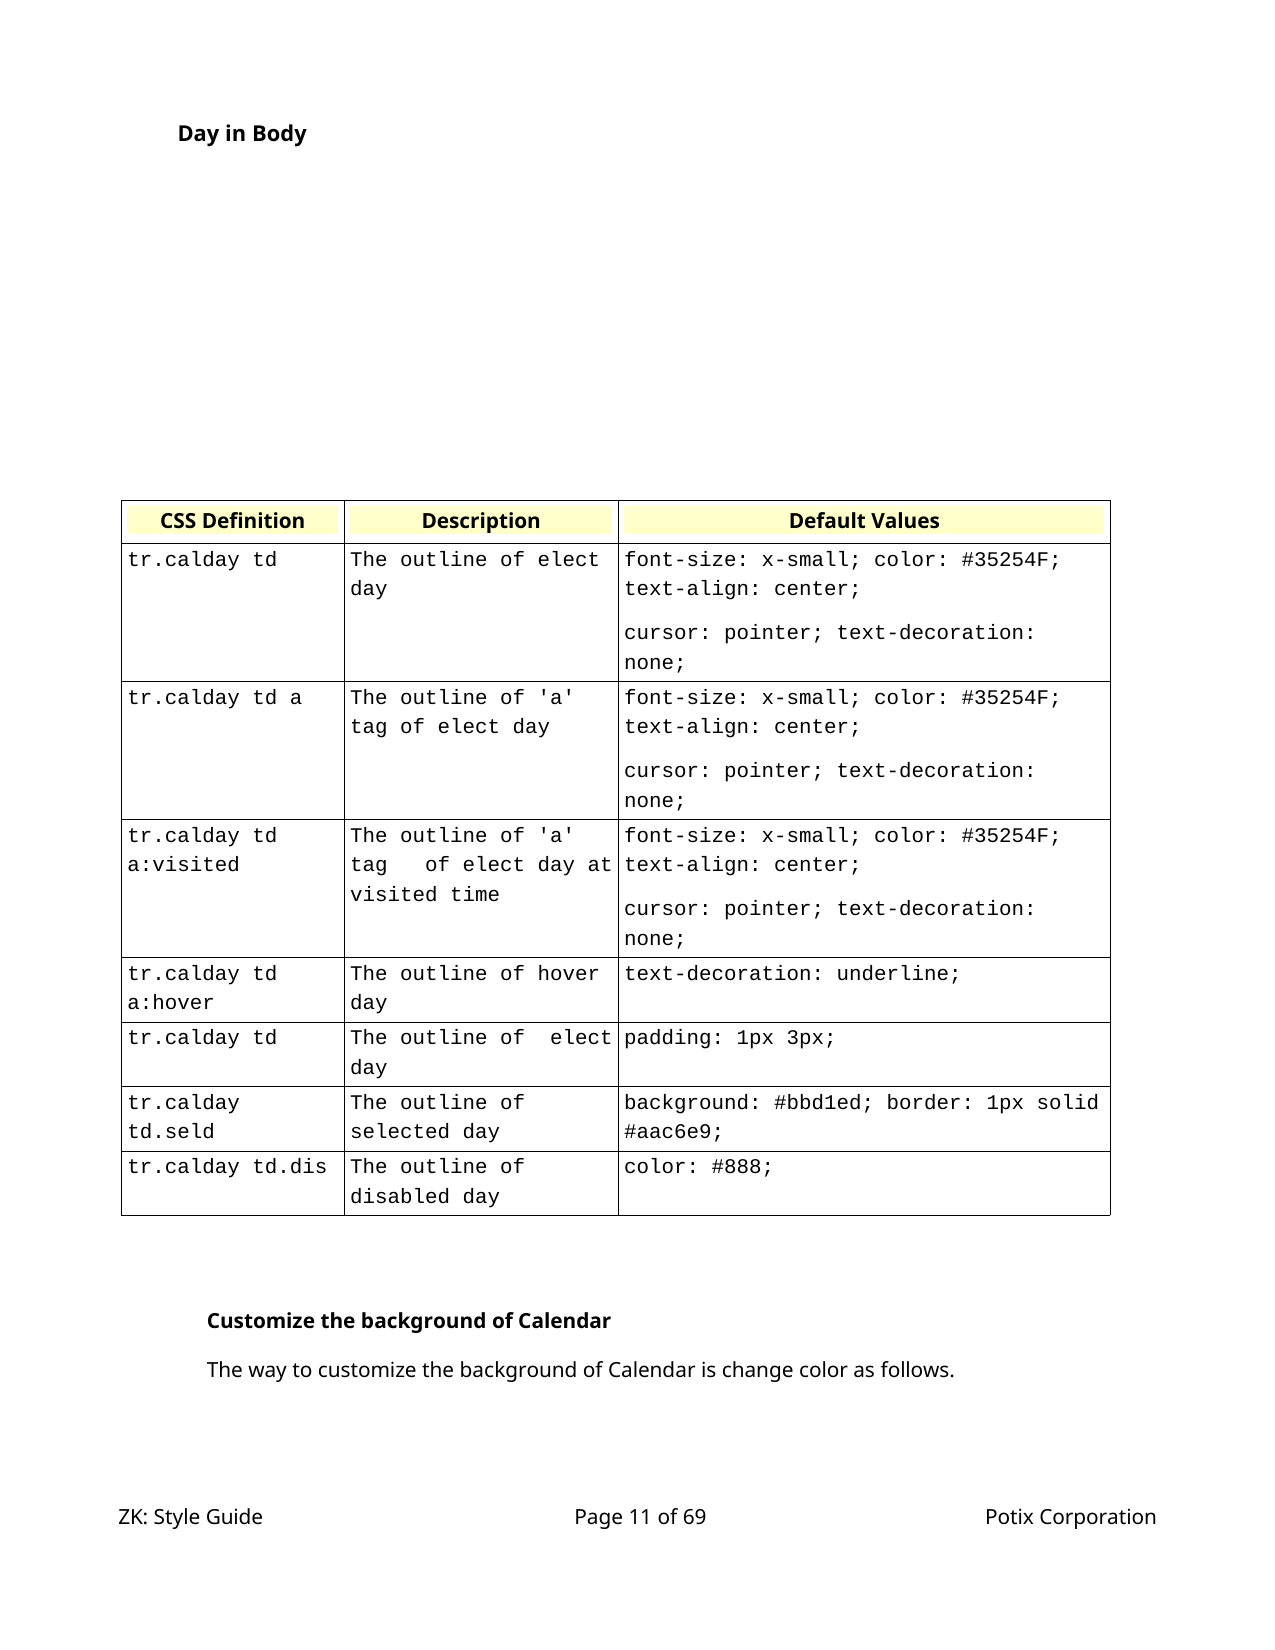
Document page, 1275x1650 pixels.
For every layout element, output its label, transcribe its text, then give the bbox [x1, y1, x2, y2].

table_cell The outline of disabled day [345, 1152, 618, 1215]
table_header Description [345, 501, 618, 543]
table_cell tr.calday td a:hover [122, 958, 344, 1022]
table_cell tr.calday td.dis [122, 1152, 344, 1215]
table_header CSS Definition [122, 501, 344, 543]
table_cell The outline of elect day [345, 544, 618, 681]
table_cell The outline of elect day [345, 1023, 618, 1086]
table_cell tr.calday td a:visited [122, 820, 344, 957]
table_cell background: #bbd1ed; border: 1px solid #aac6e9; [619, 1087, 1110, 1151]
text The way to customize the background of Calendar is change color as follows. [207, 1355, 1157, 1384]
subtitle Customize the background of Calendar [207, 1307, 1157, 1335]
subtitle Day in Body [177, 118, 1157, 148]
table_cell The outline of hover day [345, 958, 618, 1022]
table_cell The outline of selected day [345, 1087, 618, 1151]
table_cell font-size: x-small; color: #35254F; text-align: center; cursor: pointer; text-decoration: none; [619, 544, 1110, 681]
table_cell The outline of 'a' tag of elect day [345, 682, 618, 819]
table_header Default Values [619, 501, 1110, 543]
table_cell tr.calday td [122, 544, 344, 681]
table_cell padding: 1px 3px; [619, 1023, 1110, 1086]
table_cell tr.calday td [122, 1023, 344, 1086]
table_cell text-decoration: underline; [619, 958, 1110, 1022]
table_cell color: #888; [619, 1152, 1110, 1215]
table_cell font-size: x-small; color: #35254F; text-align: center; cursor: pointer; text-decoration: none; [619, 682, 1110, 819]
table_cell The outline of 'a' tag of elect day at visited time [345, 820, 618, 957]
table_cell tr.calday td.seld [122, 1087, 344, 1151]
table_cell tr.calday td a [122, 682, 344, 819]
table_cell font-size: x-small; color: #35254F; text-align: center; cursor: pointer; text-decoration: none; [619, 820, 1110, 957]
